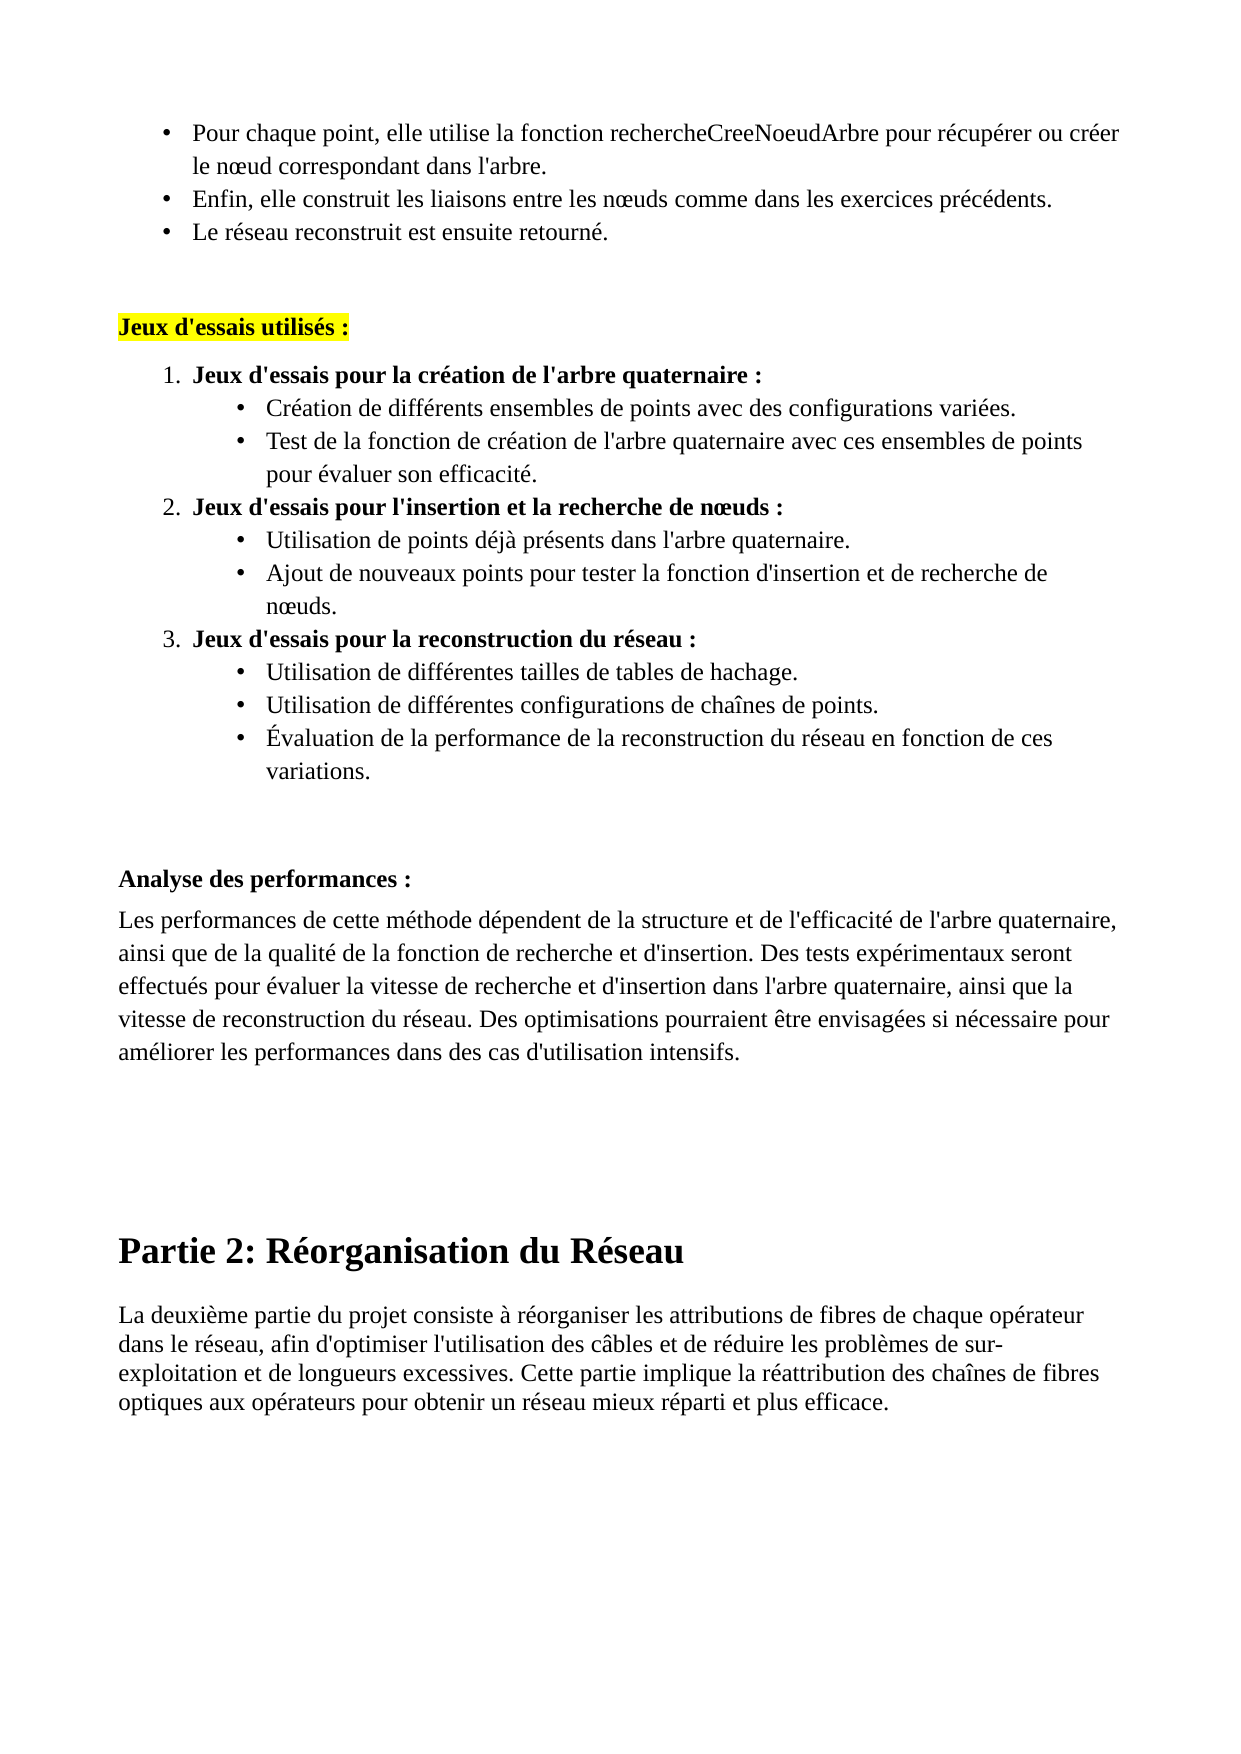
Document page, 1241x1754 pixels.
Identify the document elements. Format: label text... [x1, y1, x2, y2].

list Pour chaque point, elle utilise la fonction rechercheCreeNoeudArbre pour récupérer ou créer le nœud correspondant dans l'arbre. [162, 118, 1122, 180]
text Jeux d'essais utilisés : [118, 312, 1122, 341]
text La deuxième partie du projet consiste à réorganiser les attributions de fibres de chaque opérateur dans le réseau, afin d'optimiser l'utilisation des câbles et de réduire les problèmes de sur-exploitation et de longueurs excessives. Cette partie implique la réattribution des chaînes de fibres optiques aux opérateurs pour obtenir un réseau mieux réparti et plus efficace. [118, 1272, 1122, 1473]
list Création de différents ensembles de points avec des configurations variées. [236, 393, 1122, 422]
list Jeux d'essais pour la reconstruction du réseau : [162, 624, 1122, 653]
list Ajout de nouveaux points pour tester la fonction d'insertion et de recherche de nœuds. [236, 558, 1122, 620]
list Jeux d'essais pour l'insertion et la recherche de nœuds : [162, 492, 1122, 521]
list Utilisation de points déjà présents dans l'arbre quaternaire. [236, 525, 1122, 554]
subtitle Analyse des performances : [118, 864, 1122, 893]
list Utilisation de différentes tailles de tables de hachage. [236, 657, 1122, 686]
list Enfin, elle construit les liaisons entre les nœuds comme dans les exercices précédents. [162, 184, 1122, 213]
list Évaluation de la performance de la reconstruction du réseau en fonction de ces variations. [236, 723, 1122, 785]
list Utilisation de différentes configurations de chaînes de points. [236, 690, 1122, 719]
list Jeux d'essais pour la création de l'arbre quaternaire : [162, 360, 1122, 389]
text Les performances de cette méthode dépendent de la structure et de l'efficacité de l'arbre quaternaire, ainsi que de la qualité de la fonction de recherche et d'insertion. Des tests expérimentaux seront effectués pour évaluer la vitesse de recherche et d'insertion dans l'arbre quaternaire, ainsi que la vitesse de reconstruction du réseau. Des optimisations pourraient être envisagées si nécessaire pour améliorer les performances dans des cas d'utilisation intensifs. [118, 905, 1122, 1066]
list Le réseau reconstruit est ensuite retourné. [162, 217, 1122, 246]
list Test de la fonction de création de l'arbre quaternaire avec ces ensembles de points pour évaluer son efficacité. [236, 426, 1122, 488]
text Partie 2: Réorganisation du Réseau [118, 1229, 1122, 1272]
